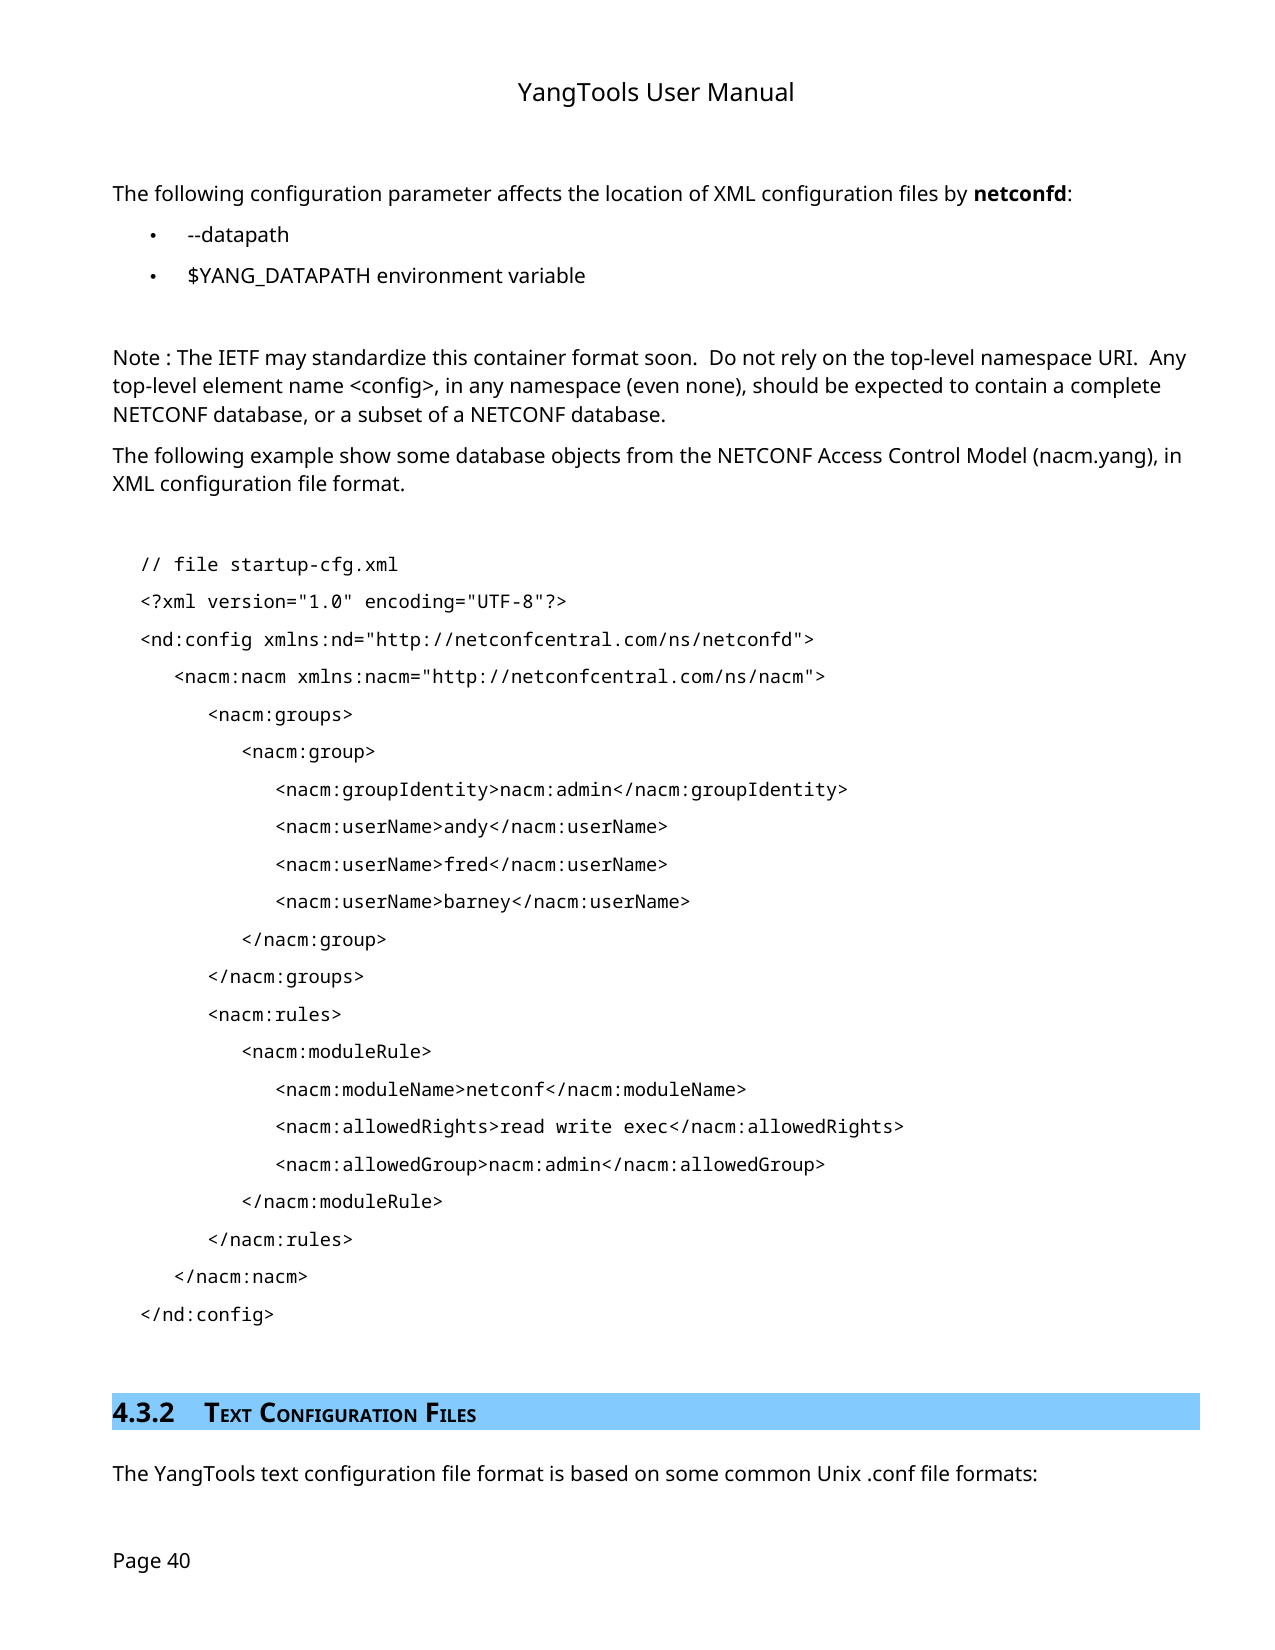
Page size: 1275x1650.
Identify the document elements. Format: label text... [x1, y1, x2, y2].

text </nacm:group> [139, 926, 1200, 952]
text <nacm:allowedRights>read write exec</nacm:allowedRights> [139, 1114, 1200, 1139]
text <?xml version="1.0" encoding="UTF-8"?> [139, 589, 1200, 614]
text <nacm:nacm xmlns:nacm="http://netconfcentral.com/ns/nacm"> [139, 664, 1200, 689]
text <nacm:groups> [139, 701, 1200, 727]
text <nacm:userName>fred</nacm:userName> [139, 851, 1200, 877]
text <nacm:allowedGroup>nacm:admin</nacm:allowedGroup> [139, 1151, 1200, 1177]
text // file startup-cfg.xml [139, 551, 1200, 577]
text <nd:config xmlns:nd="http://netconfcentral.com/ns/netconfd"> [139, 626, 1200, 652]
text </nacm:groups> [139, 964, 1200, 989]
text </nacm:nacm> [139, 1264, 1200, 1289]
text <nacm:userName>barney</nacm:userName> [139, 889, 1200, 914]
text The following example show some database objects from the NETCONF Access Control Model (nacm.yang), in XML configuration file format. [112, 441, 1200, 498]
text The YangTools text configuration file format is based on some common Unix .conf file formats: [112, 1459, 1200, 1488]
subtitle Text Configuration Files [112, 1393, 1200, 1430]
text <nacm:moduleRule> [139, 1039, 1200, 1064]
text </nd:config> [139, 1301, 1200, 1327]
text <nacm:userName>andy</nacm:userName> [139, 814, 1200, 839]
text </nacm:moduleRule> [139, 1189, 1200, 1214]
text </nacm:rules> [139, 1226, 1200, 1252]
text <nacm:groupIdentity>nacm:admin</nacm:groupIdentity> [139, 776, 1200, 802]
text <nacm:group> [139, 739, 1200, 764]
text <nacm:rules> [139, 1001, 1200, 1027]
list $YANG_DATAPATH environment variable [150, 261, 1200, 290]
list --datapath [150, 220, 1200, 249]
text Note : The IETF may standardize this container format soon. Do not rely on the top-level namespace URI. Any top-level element name <config>, in any namespace (even none), should be expected to contain a complete NETCONF database, or a subset of a NETCONF database. [112, 343, 1200, 428]
text The following configuration parameter affects the location of XML configuration files by netconfd: [112, 179, 1200, 208]
text <nacm:moduleName>netconf</nacm:moduleName> [139, 1076, 1200, 1102]
